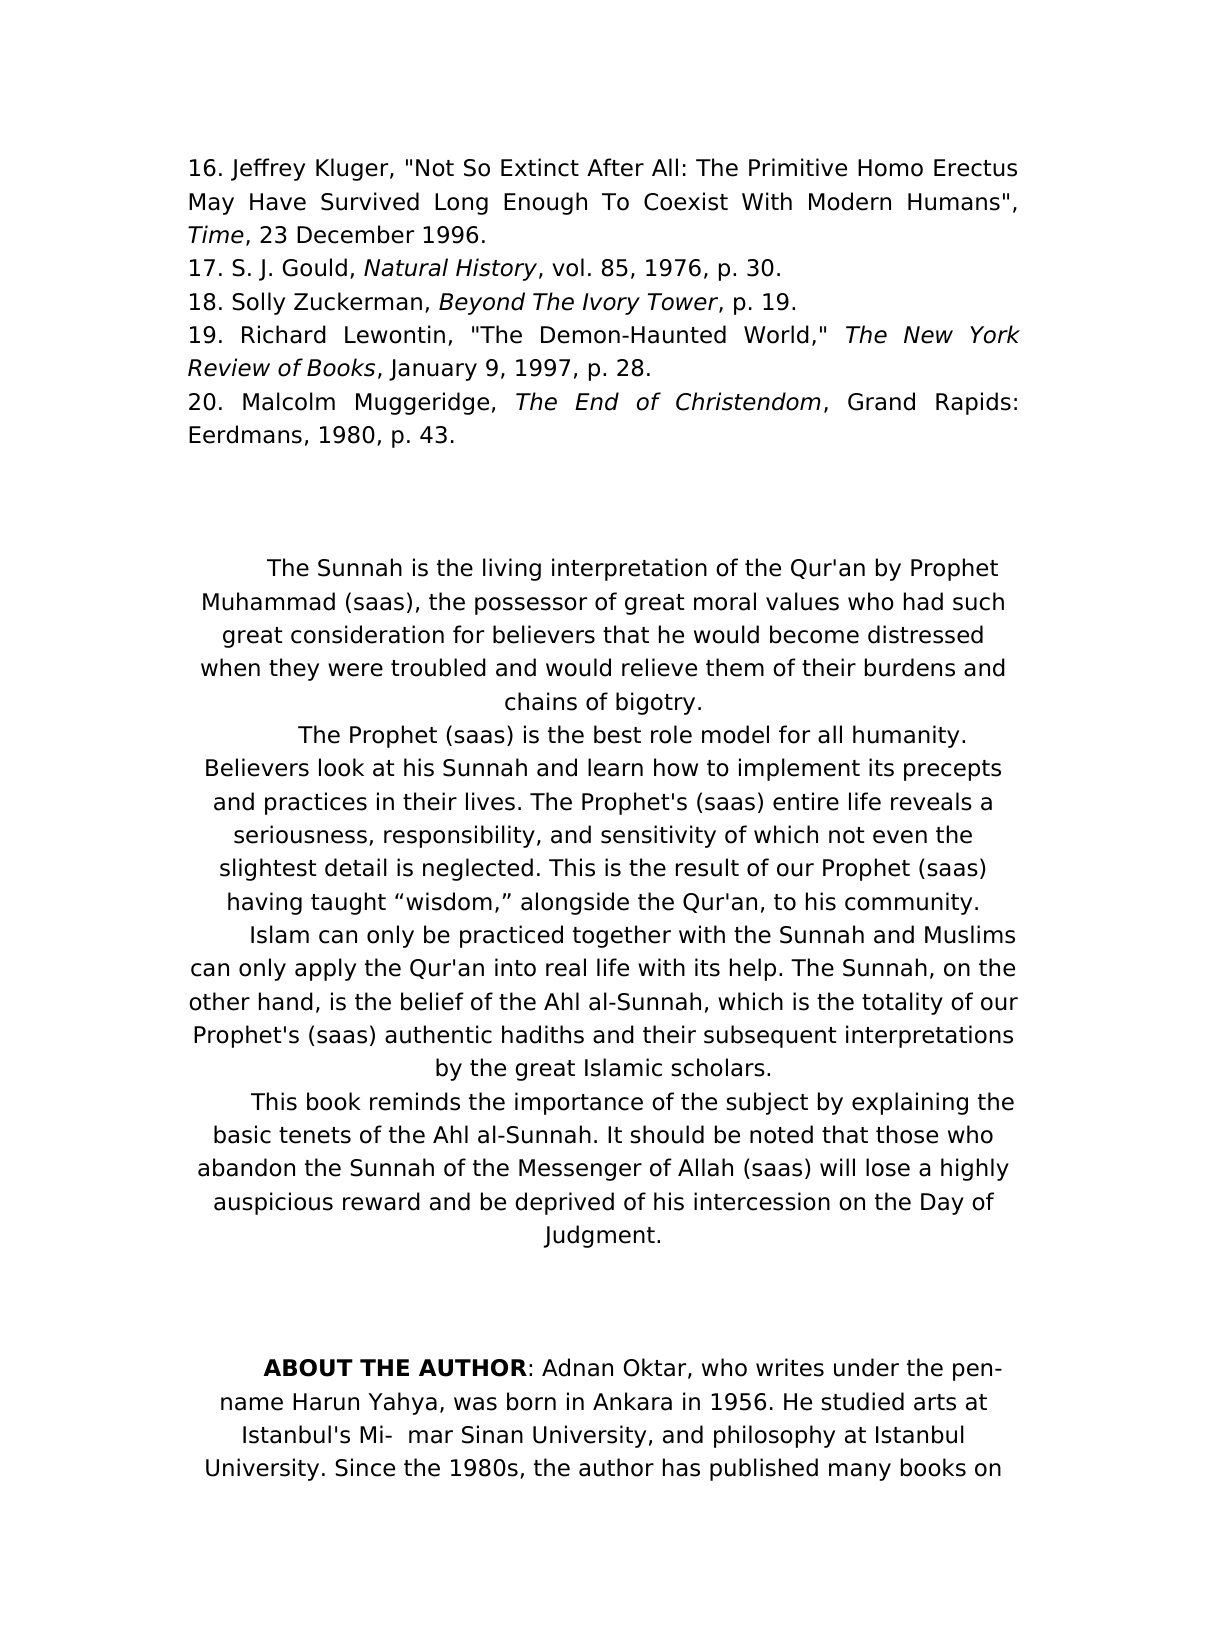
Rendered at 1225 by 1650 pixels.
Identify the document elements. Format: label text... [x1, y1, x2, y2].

text The Sunnah is the living interpretation of the Qur'an by Prophet Muhammad (saas), the possessor of great moral values who had such great consideration for believers that he would become distressed when they were troubled and would relieve them of their burdens and chains of bigotry. [187, 550, 1020, 717]
text The Prophet (saas) is the best role model for all humanity. Believers look at his Sunnah and learn how to implement its precepts and practices in their lives. The Prophet's (saas) entire life reveals a seriousness, responsibility, and sensitivity of which not even the slightest detail is neglected. This is the result of our Prophet (saas) having taught “wisdom,” alongside the Qur'an, to his community. [187, 717, 1020, 917]
text 16. Jeffrey Kluger, "Not So Extinct After All: The Primitive Homo Erectus May Have Survived Long Enough To Coexist With Modern Humans", Time, 23 December 1996. [187, 150, 1020, 250]
text 19. Richard Lewontin, "The Demon-Haunted World," The New York Review of Books, January 9, 1997, p. 28. [187, 317, 1020, 383]
text This book reminds the importance of the subject by explaining the basic tenets of the Ahl al-Sunnah. It should be noted that those who abandon the Sunnah of the Messenger of Allah (saas) will lose a highly auspicious reward and be deprived of his intercession on the Day of Judgment. [187, 1083, 1020, 1250]
text 18. Solly Zuckerman, Beyond The Ivory Tower, p. 19. [187, 283, 1020, 317]
text Islam can only be practiced together with the Sunnah and Muslims can only apply the Qur'an into real life with its help. The Sunnah, on the other hand, is the belief of the Ahl al-Sunnah, which is the totality of our Prophet's (saas) authentic hadiths and their subsequent interpretations by the great Islamic scholars. [187, 917, 1020, 1083]
text 17. S. J. Gould, Natural History, vol. 85, 1976, p. 30. [187, 250, 1020, 283]
text 20. Malcolm Muggeridge, The End of Christendom, Grand Rapids: Eerdmans, 1980, p. 43. [187, 383, 1020, 450]
text ABOUT THE AUTHOR: Adnan Oktar, who writes under the pen-name Harun Yahya, was born in Ankara in 1956. He studied arts at Istanbul's Mi- mar Sinan University, and philosophy at Istanbul University. Since the 1980s, the author has published many books on [187, 1350, 1020, 1483]
